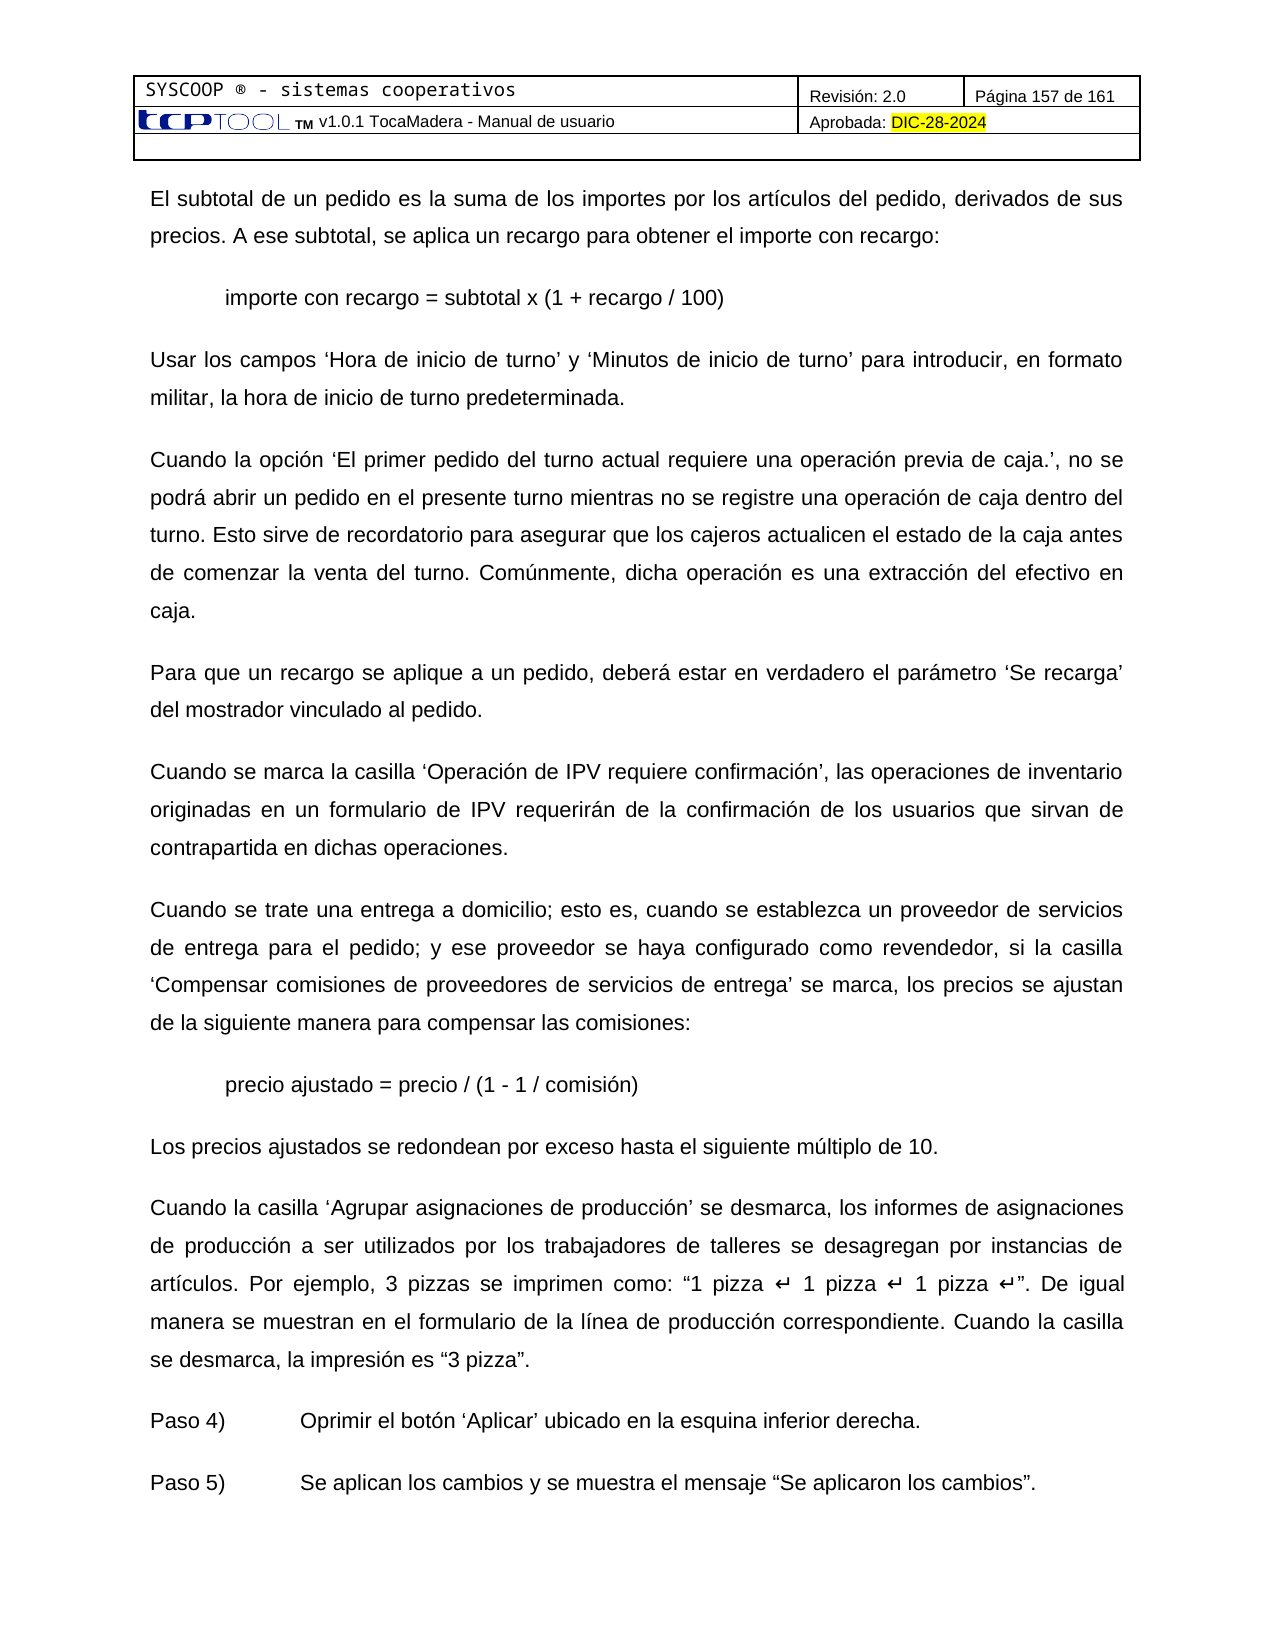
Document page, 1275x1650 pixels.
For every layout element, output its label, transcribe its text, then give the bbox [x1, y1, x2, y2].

list Se aplican los cambios y se muestra el mensaje “Se aplicaron los cambios”. [150, 1470, 1125, 1495]
text El subtotal de un pedido es la suma de los importes por los artículos del pedido, derivados de sus precios. A ese subtotal, se aplica un recargo para obtener el importe con recargo: [150, 186, 1125, 249]
text Cuando se trate una entrega a domicilio; esto es, cuando se establezca un proveedor de servicios de entrega para el pedido; y ese proveedor se haya configurado como revendedor, si la casilla ‘Compensar comisiones de proveedores de servicios de entrega’ se marca, los precios se ajustan de la siguiente manera para compensar las comisiones: [150, 897, 1125, 1035]
text Cuando se marca la casilla ‘Operación de IPV requiere confirmación’, las operaciones de inventario originadas en un formulario de IPV requerirán de la confirmación de los usuarios que sirvan de contrapartida en dichas operaciones. [150, 759, 1125, 860]
text Cuando la casilla ‘Agrupar asignaciones de producción’ se desmarca, los informes de asignaciones de producción a ser utilizados por los trabajadores de talleres se desagregan por instancias de artículos. Por ejemplo, 3 pizzas se imprimen como: “1 pizza ↵ 1 pizza ↵ 1 pizza ↵”. De igual manera se muestran en el formulario de la línea de producción correspondiente. Cuando la casilla se desmarca, la impresión es “3 pizza”. [150, 1195, 1125, 1372]
text Para que un recargo se aplique a un pedido, deberá estar en verdadero el parámetro ‘Se recarga’ del mostrador vinculado al pedido. [150, 659, 1125, 723]
text Los precios ajustados se redondean por exceso hasta el siguiente múltiplo de 10. [150, 1133, 1125, 1159]
text Cuando la opción ‘El primer pedido del turno actual requiere una operación previa de caja.’, no se podrá abrir un pedido en el presente turno mientras no se registre una operación de caja dentro del turno. Esto sirve de recordatorio para asegurar que los cajeros actualicen el estado de la caja antes de comenzar la venta del turno. Comúnmente, dicha operación es una extracción del efectivo en caja. [150, 447, 1125, 623]
list Oprimir el botón ‘Aplicar’ ubicado en la esquina inferior derecha. [150, 1408, 1125, 1433]
text precio ajustado = precio / (1 - 1 / comisión) [150, 1072, 1125, 1097]
text importe con recargo = subtotal x (1 + recargo / 100) [150, 285, 1125, 310]
text Usar los campos ‘Hora de inicio de turno’ y ‘Minutos de inicio de turno’ para introducir, en formato militar, la hora de inicio de turno predeterminada. [150, 347, 1125, 410]
picture [138, 110, 290, 130]
